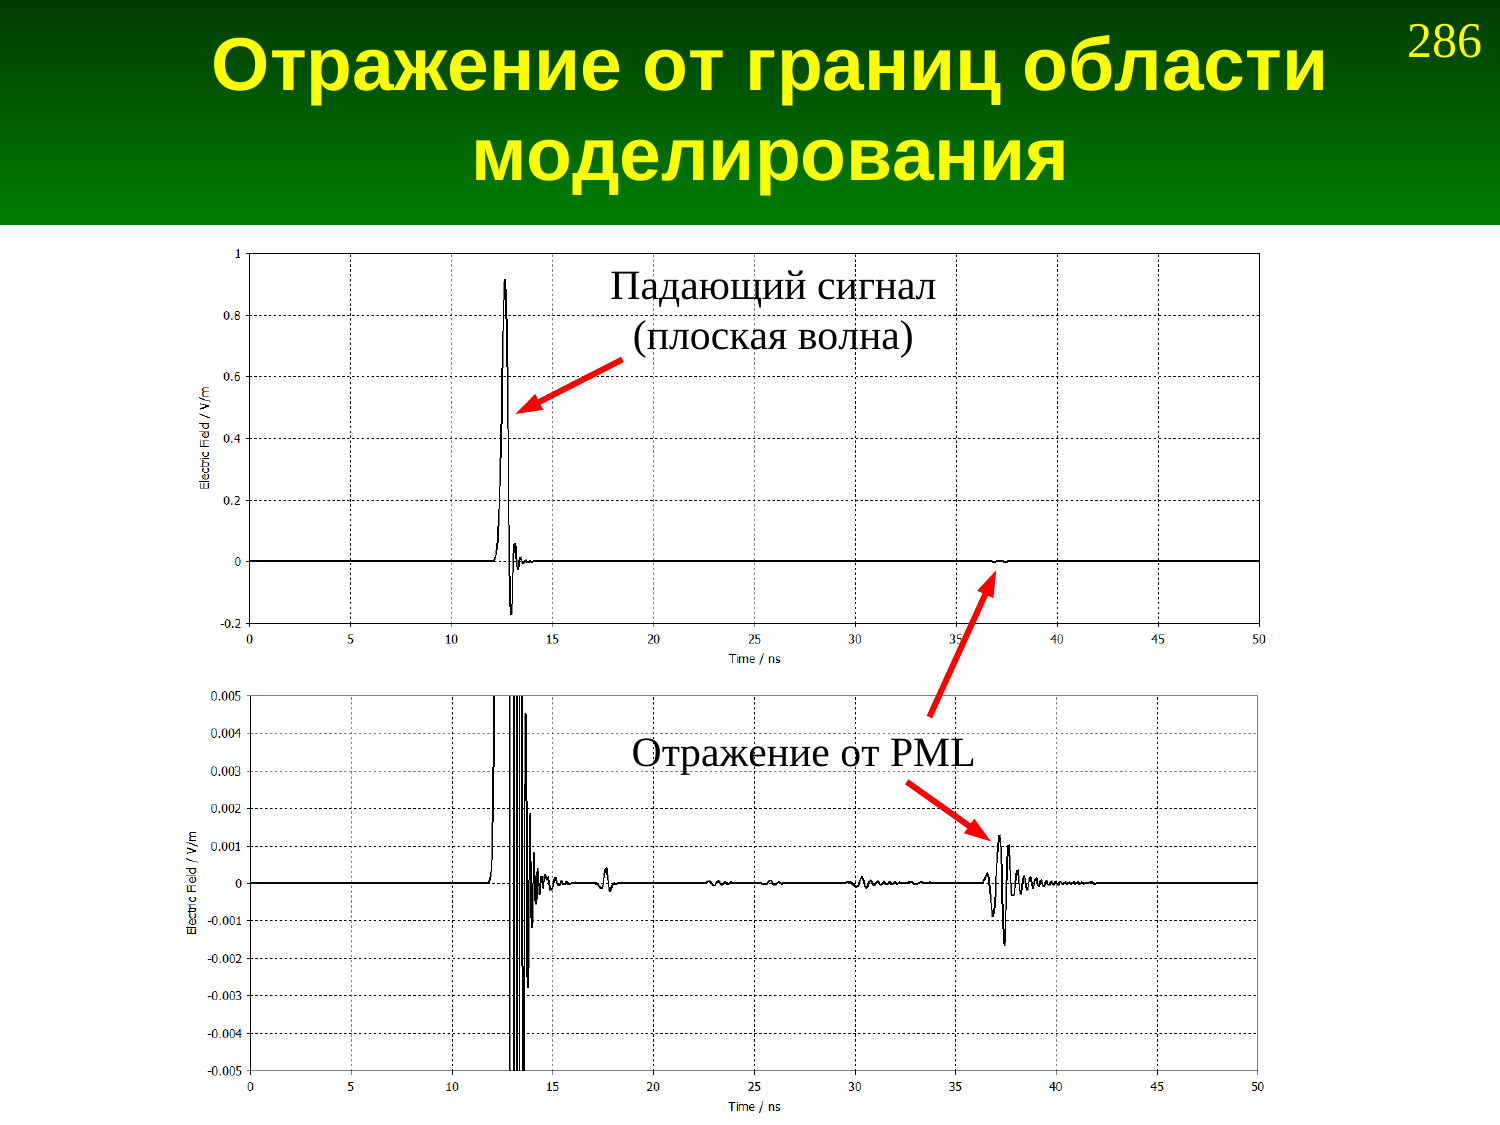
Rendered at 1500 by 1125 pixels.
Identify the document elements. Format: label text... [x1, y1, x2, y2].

text_box Падающий сигнал (плоская волна) [595, 250, 952, 366]
text_box Отражение от PML [616, 716, 991, 782]
picture [187, 238, 1270, 670]
picture [174, 681, 1268, 1118]
title Отражение от границ области моделирования [100, 7, 1441, 204]
